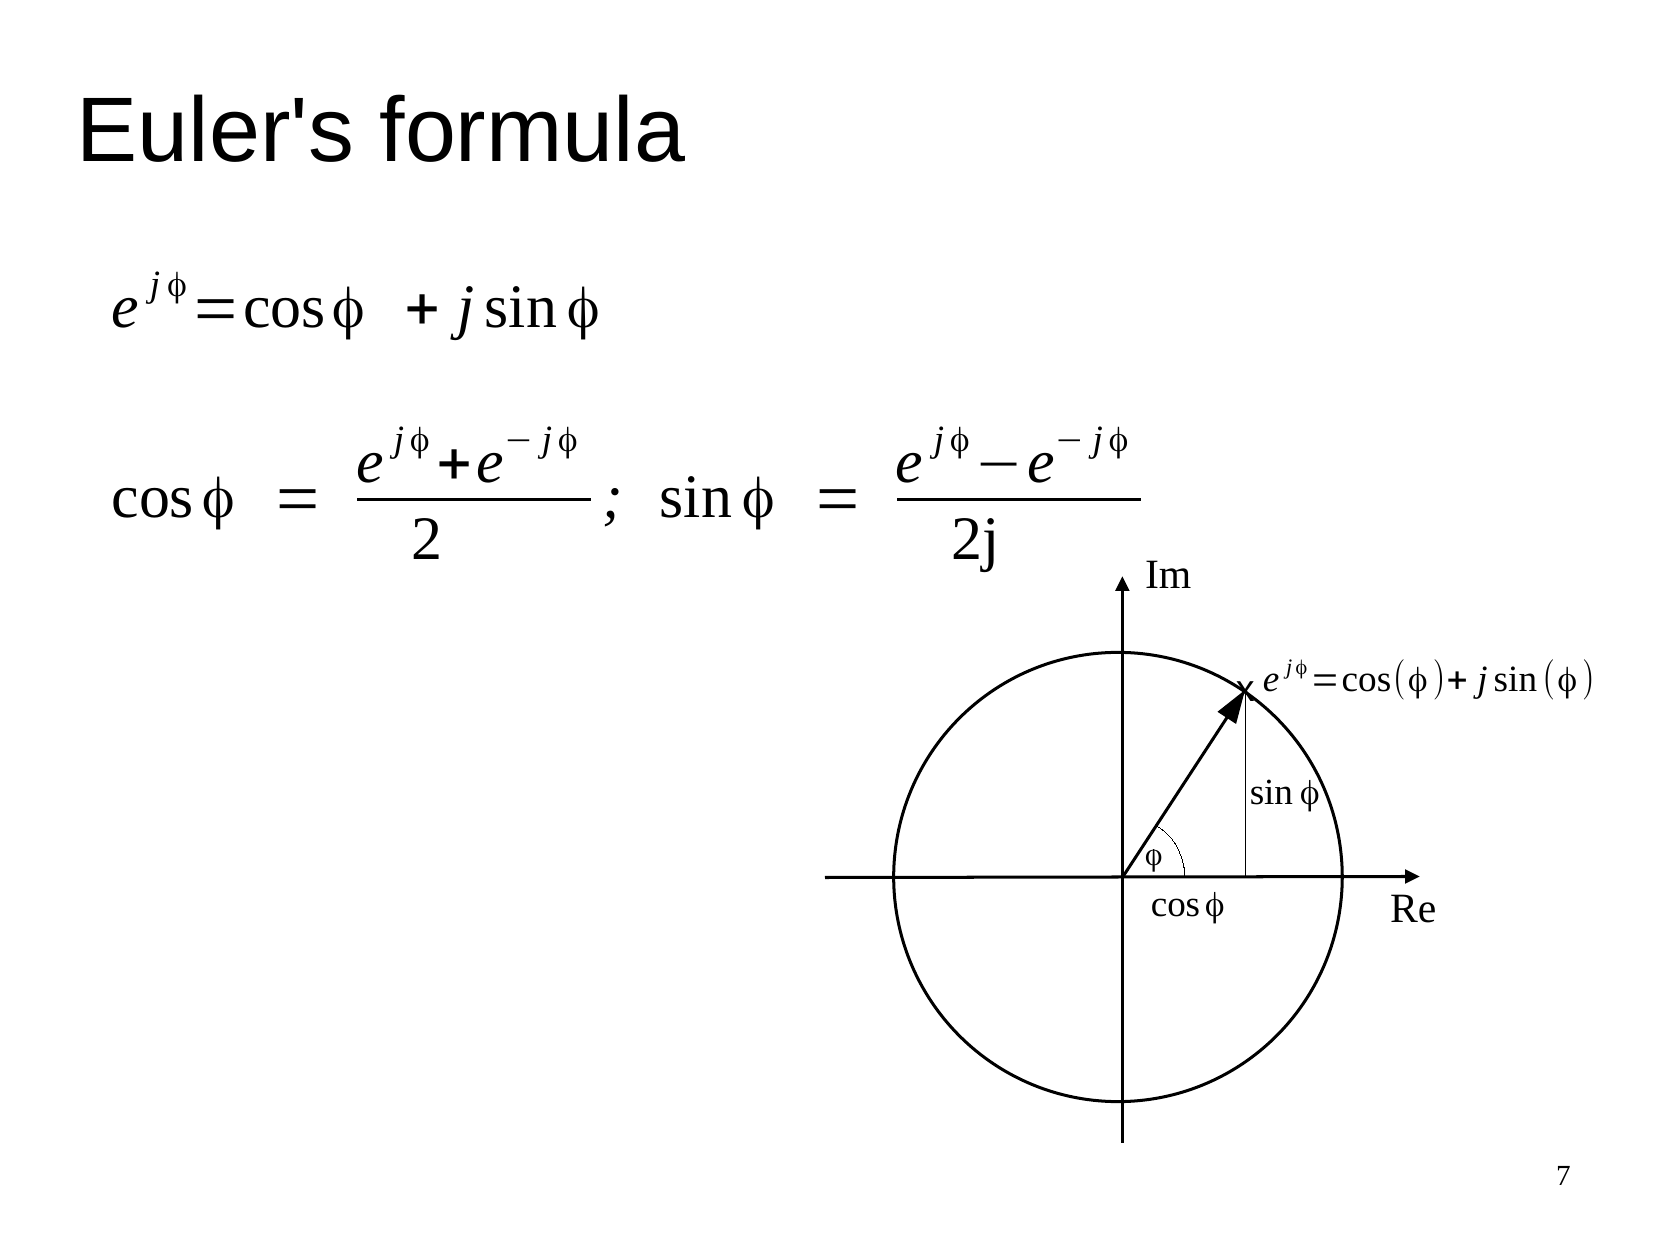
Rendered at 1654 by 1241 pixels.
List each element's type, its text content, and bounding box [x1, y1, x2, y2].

text_box Re [1375, 869, 1452, 939]
text_box [1127, 726, 1245, 875]
text_box [1124, 652, 1221, 870]
chart [1138, 849, 1172, 874]
text_box [1246, 800, 1343, 875]
text_box [893, 652, 1121, 875]
text_box x [1221, 660, 1256, 726]
text_box [893, 879, 1121, 1102]
text_box [1124, 879, 1343, 1102]
text_box [1246, 726, 1317, 772]
chart [105, 264, 1151, 573]
chart [1256, 654, 1600, 746]
text_box Im [1130, 535, 1207, 605]
chart [1144, 884, 1234, 927]
title Euler's formula [76, 25, 1565, 233]
chart [1246, 772, 1329, 815]
text_box x [1224, 694, 1245, 726]
